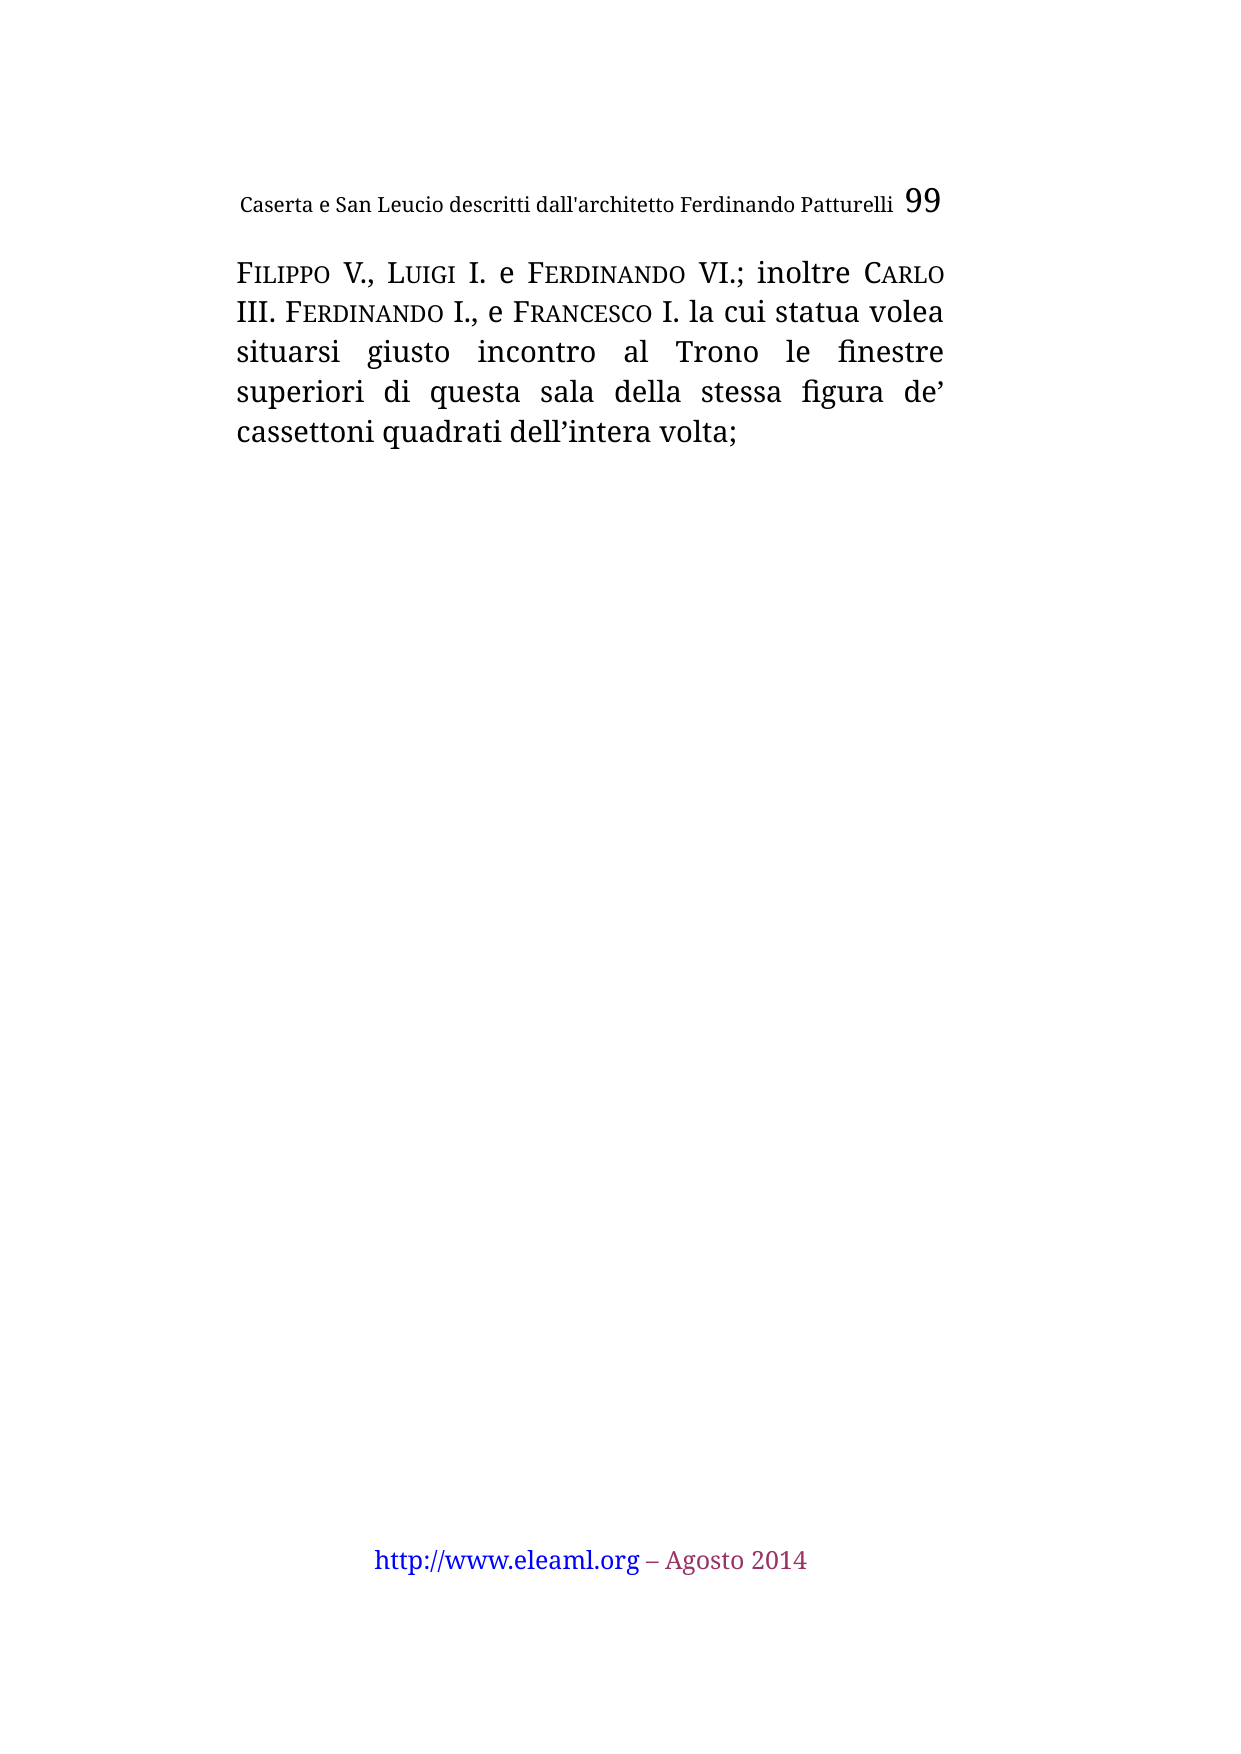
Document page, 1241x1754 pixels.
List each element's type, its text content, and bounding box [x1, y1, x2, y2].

text Filippo V., Luigi I. e Ferdinando VI.; inoltre Carlo III. Ferdinando I., e Francesco I. la cui statua volea situarsi giusto incontro al Trono le finestre superiori di questa sala della stessa figura de’ cassettoni quadrati dell’intera volta; [236, 252, 945, 451]
